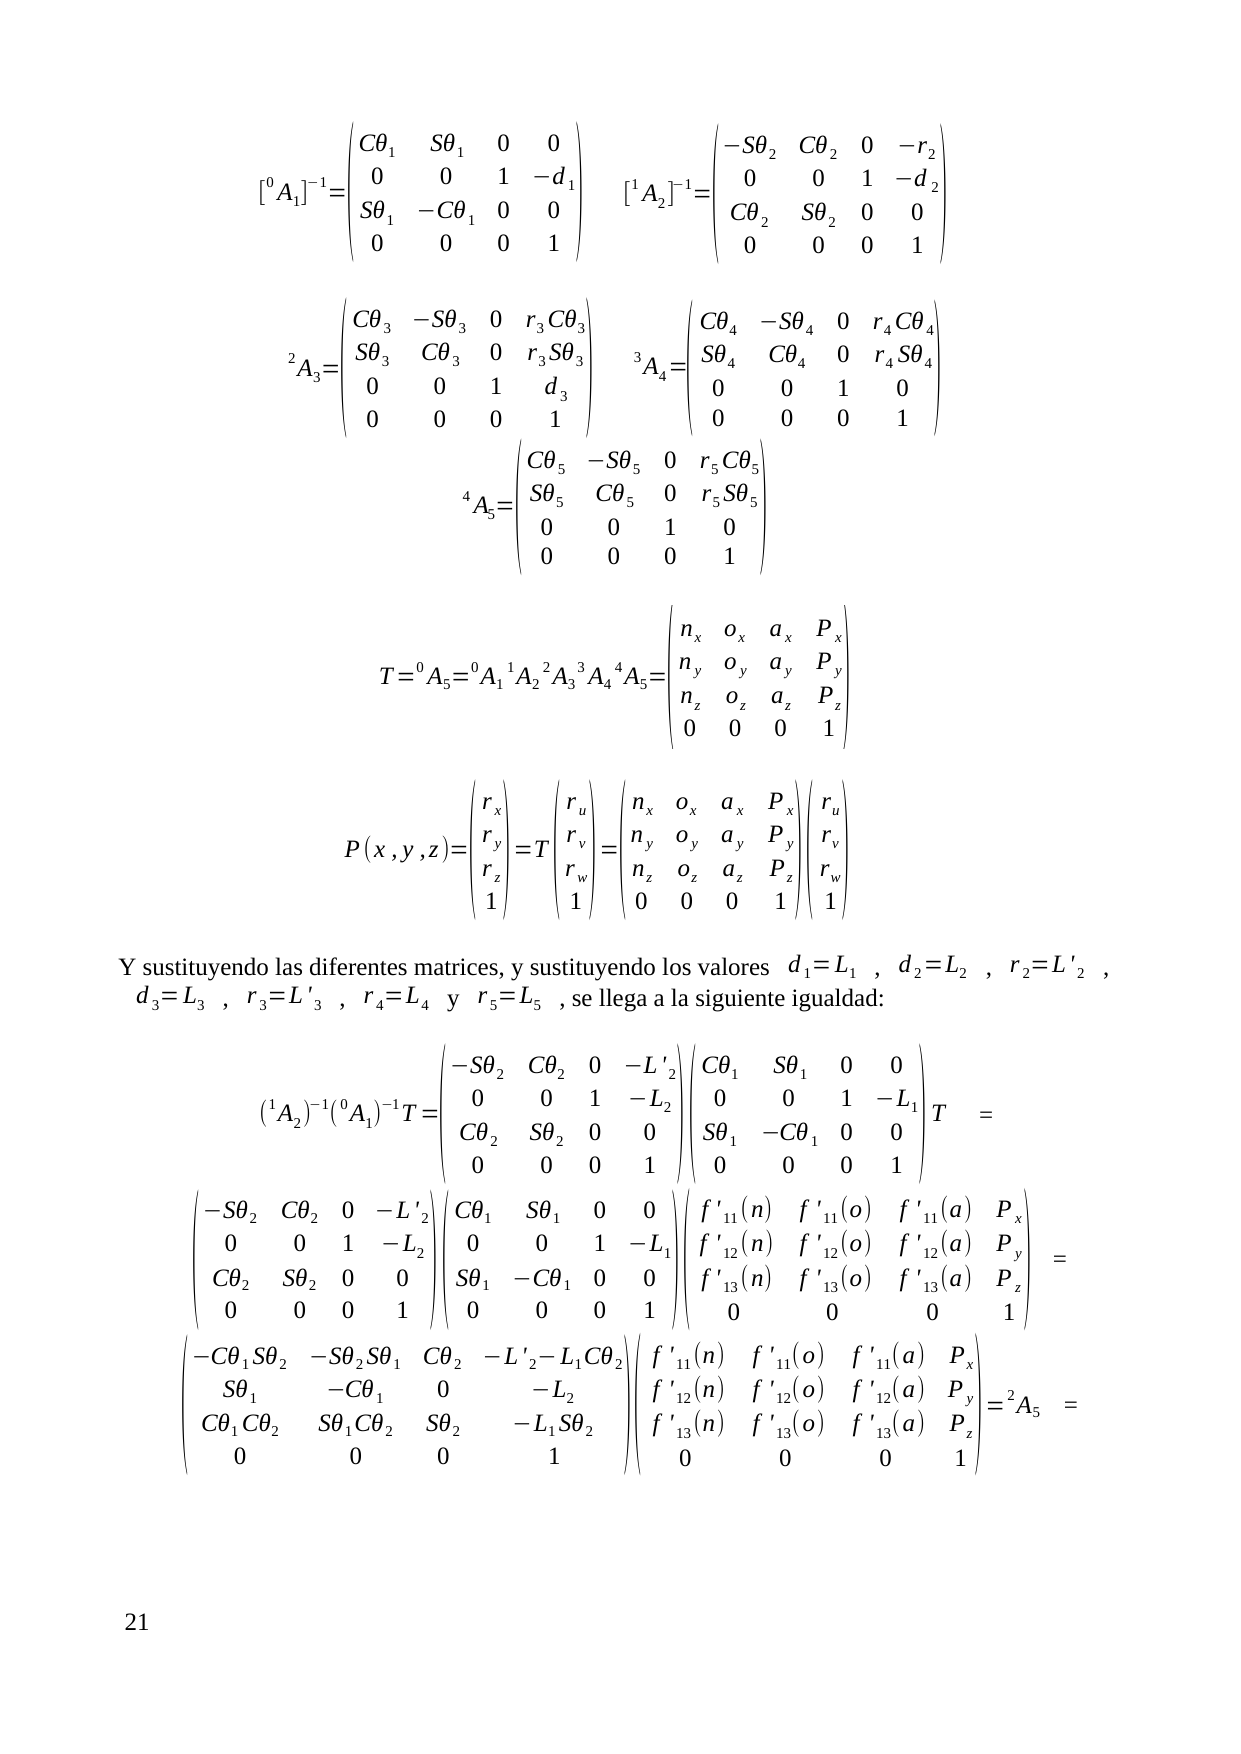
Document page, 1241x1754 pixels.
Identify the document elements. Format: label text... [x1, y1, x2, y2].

text = [118, 1332, 1122, 1478]
text = [118, 1042, 1122, 1186]
text = [118, 1186, 1122, 1332]
text Y sustituyendo las diferentes matrices, y sustituyendo los valores,,,,,y, se llega a la siguiente igualdad: [118, 951, 1122, 1013]
